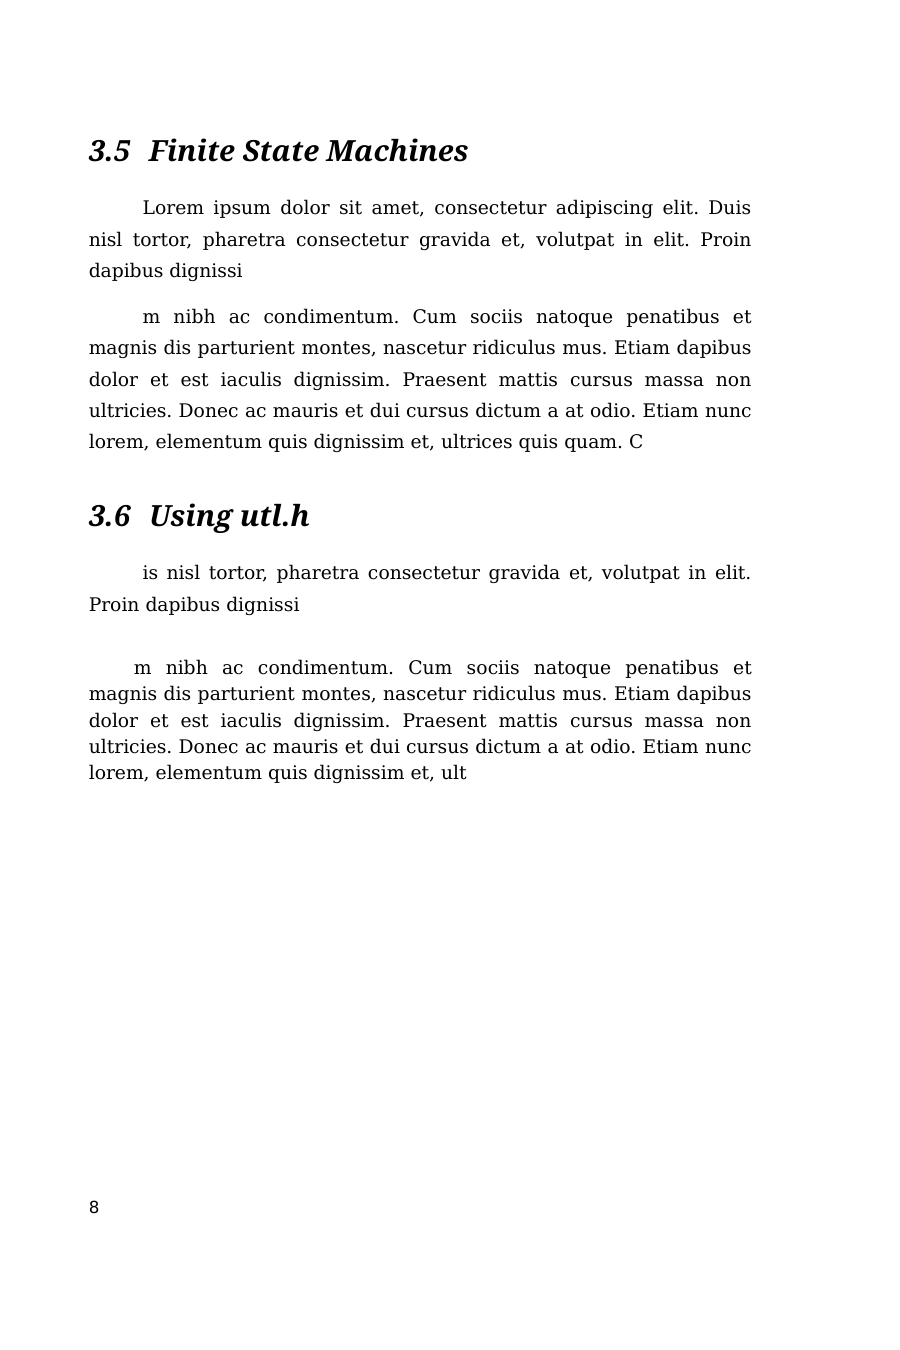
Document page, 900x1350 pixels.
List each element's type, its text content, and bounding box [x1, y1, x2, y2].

text is nisl tortor, pharetra consectetur gravida et, volutpat in elit. Proin dapibus dignissi [88, 562, 752, 616]
text m nibh ac condimentum. Cum sociis natoque penatibus et magnis dis parturient montes, nascetur ridiculus mus. Etiam dapibus dolor et est iaculis dignissim. Praesent mattis cursus massa non ultricies. Donec ac mauris et dui cursus dictum a at odio. Etiam nunc lorem, elementum quis dignissim et, ultrices quis quam. C [88, 306, 752, 453]
text m nibh ac condimentum. Cum sociis natoque penatibus et magnis dis parturient montes, nascetur ridiculus mus. Etiam dapibus dolor et est iaculis dignissim. Praesent mattis cursus massa non ultricies. Donec ac mauris et dui cursus dictum a at odio. Etiam nunc lorem, elementum quis dignissim et, ult [88, 657, 752, 784]
subtitle Finite State Machines [88, 130, 752, 169]
subtitle Using utl.h [88, 495, 752, 535]
text Lorem ipsum dolor sit amet, consectetur adipiscing elit. Duis nisl tortor, pharetra consectetur gravida et, volutpat in elit. Proin dapibus dignissi [88, 197, 752, 282]
